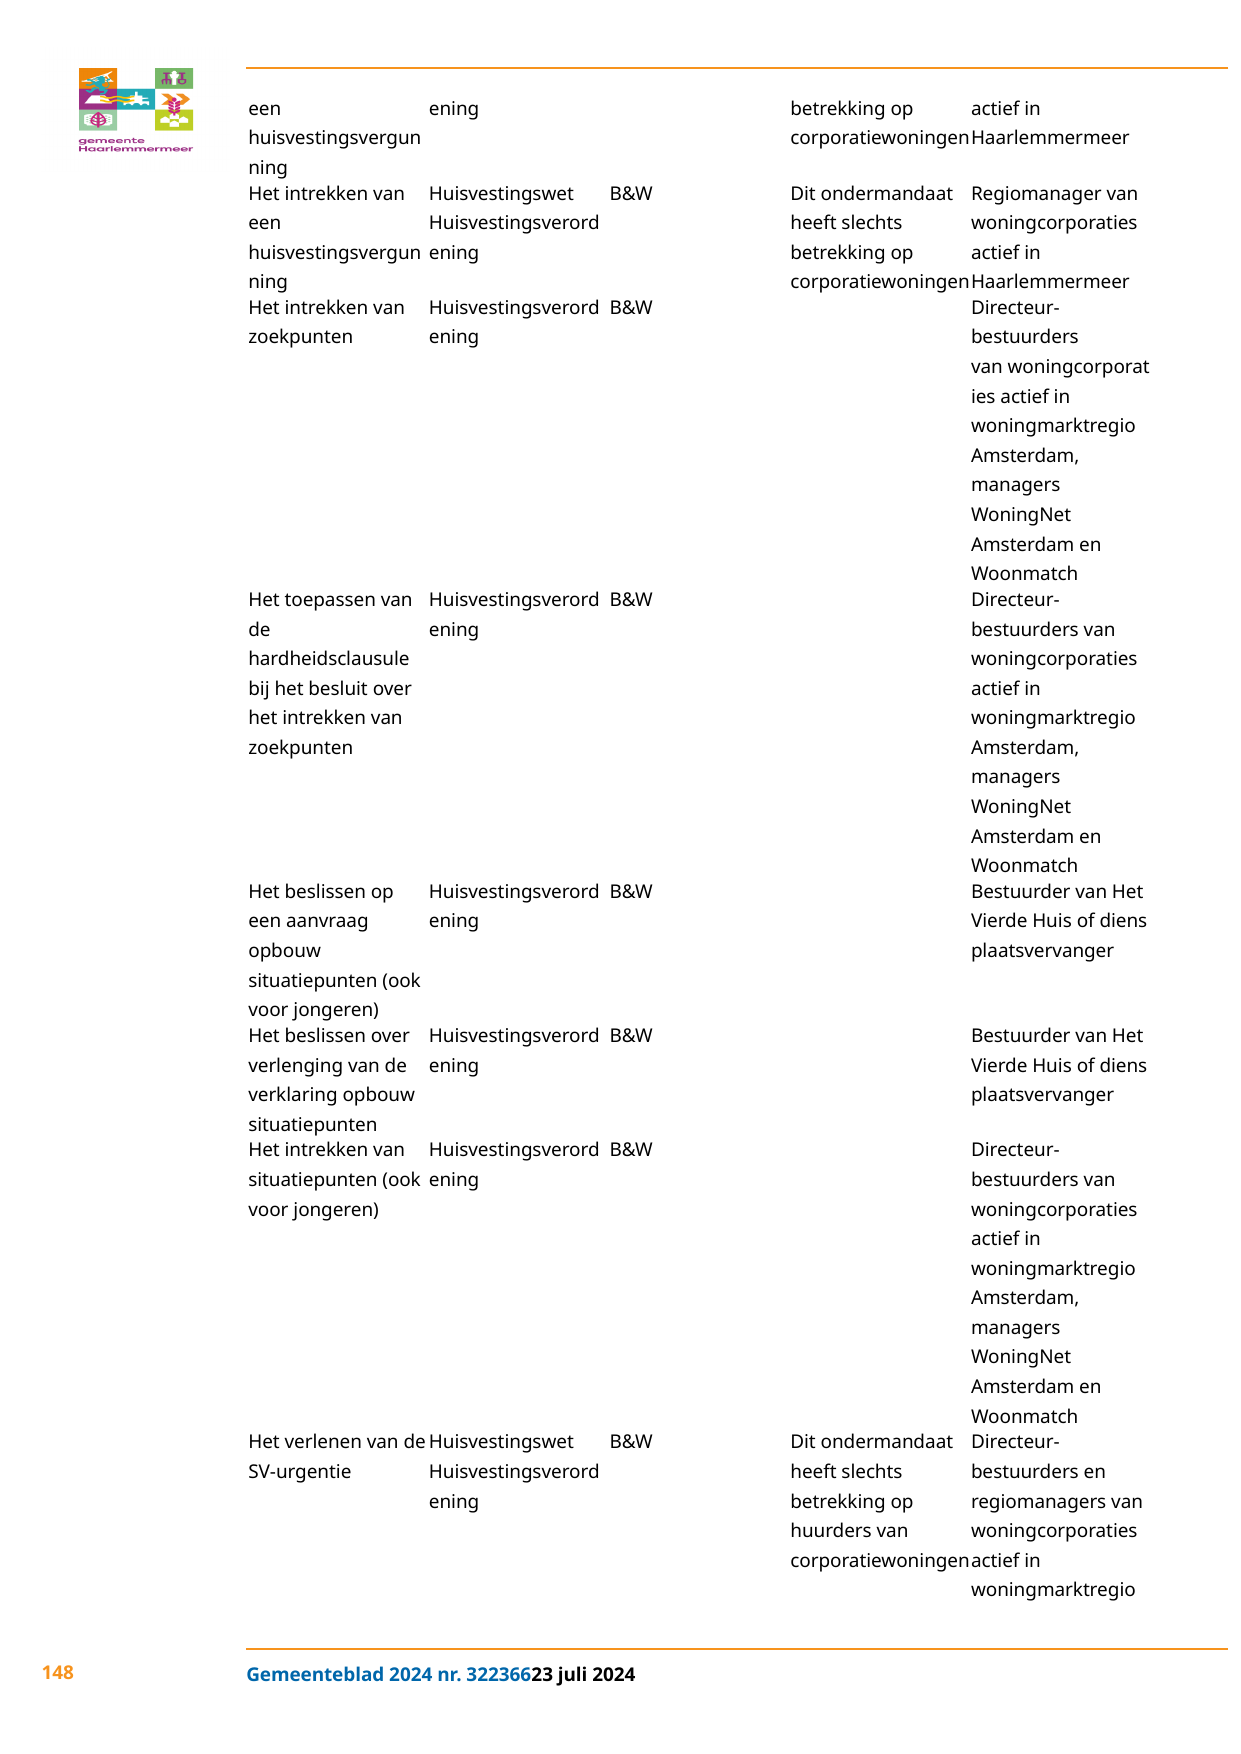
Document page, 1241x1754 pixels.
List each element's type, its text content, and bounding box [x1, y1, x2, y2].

table_cell Bestuurder van Het Vierde Huis of diens plaatsvervanger [971, 1022, 1152, 1137]
table_cell Het beslissen op een aanvraag opbouw situatiepunten (ook voor jongeren) [248, 878, 429, 1022]
table_cell Bestuurder van Het Vierde Huis of diens plaatsvervanger [971, 878, 1152, 1022]
table_cell B&W [609, 586, 790, 878]
table_cell Huisvestingsverordening [429, 878, 609, 1022]
table_cell B&W [609, 1429, 790, 1602]
table_cell [790, 1137, 971, 1429]
table_cell B&W [609, 878, 790, 1022]
picture [41, 47, 231, 172]
table_cell actief in Haarlemmermeer [971, 95, 1152, 180]
table_cell [790, 294, 971, 586]
table_cell Huisvestingswet Huisvestingsverordening [429, 1429, 609, 1602]
table_cell B&W [609, 294, 790, 586]
table_cell [790, 878, 971, 1022]
table_cell ening [429, 95, 609, 180]
table_cell Het intrekken van situatiepunten (ook voor jongeren) [248, 1137, 429, 1429]
table_cell B&W [609, 1137, 790, 1429]
table_cell Het beslissen over verlenging van de verklaring opbouw situatiepunten [248, 1022, 429, 1137]
table_cell Het intrekken van zoekpunten [248, 294, 429, 586]
table_cell betrekking op corporatiewoningen [790, 95, 971, 180]
table_cell [790, 1022, 971, 1137]
table_cell Directeur-bestuurders van woningcorporaties actief in woningmarktregio Amsterdam, managers WoningNet Amsterdam en Woonmatch [971, 1137, 1152, 1429]
table_cell Huisvestingsverordening [429, 1137, 609, 1429]
table_cell Directeur-bestuurders en regiomanagers van woningcorporaties actief in woningmarktregio [971, 1429, 1152, 1602]
table_cell Dit ondermandaat heeft slechts betrekking op corporatiewoningen [790, 180, 971, 294]
table_cell Dit ondermandaat heeft slechts betrekking op huurders van corporatiewoningen [790, 1429, 971, 1602]
table_cell Directeur-bestuurders van woningcorporaties actief in woningmarktregio Amsterdam, managers WoningNet Amsterdam en Woonmatch [971, 586, 1152, 878]
table_cell Het intrekken van een huisvestingsvergunning [248, 180, 429, 294]
table_cell Huisvestingsverordening [429, 1022, 609, 1137]
table_cell een huisvestingsvergunning [248, 95, 429, 180]
table_cell Huisvestingsverordening [429, 294, 609, 586]
table_cell Directeur-bestuurders van woningcorporaties actief in woningmarktregio Amsterdam, managers WoningNet Amsterdam en Woonmatch [971, 294, 1152, 586]
table_cell Huisvestingsverordening [429, 586, 609, 878]
table_cell Regiomanager van woningcorporaties actief in Haarlemmermeer [971, 180, 1152, 294]
table_cell B&W [609, 1022, 790, 1137]
table_cell B&W [609, 180, 790, 294]
table_cell [609, 95, 790, 180]
table_cell Huisvestingswet Huisvestingsverordening [429, 180, 609, 294]
table_cell Het verlenen van de SV-urgentie [248, 1429, 429, 1602]
table_cell Het toepassen van de hardheidsclausule bij het besluit over het intrekken van zoekpunten [248, 586, 429, 878]
table_cell [790, 586, 971, 878]
